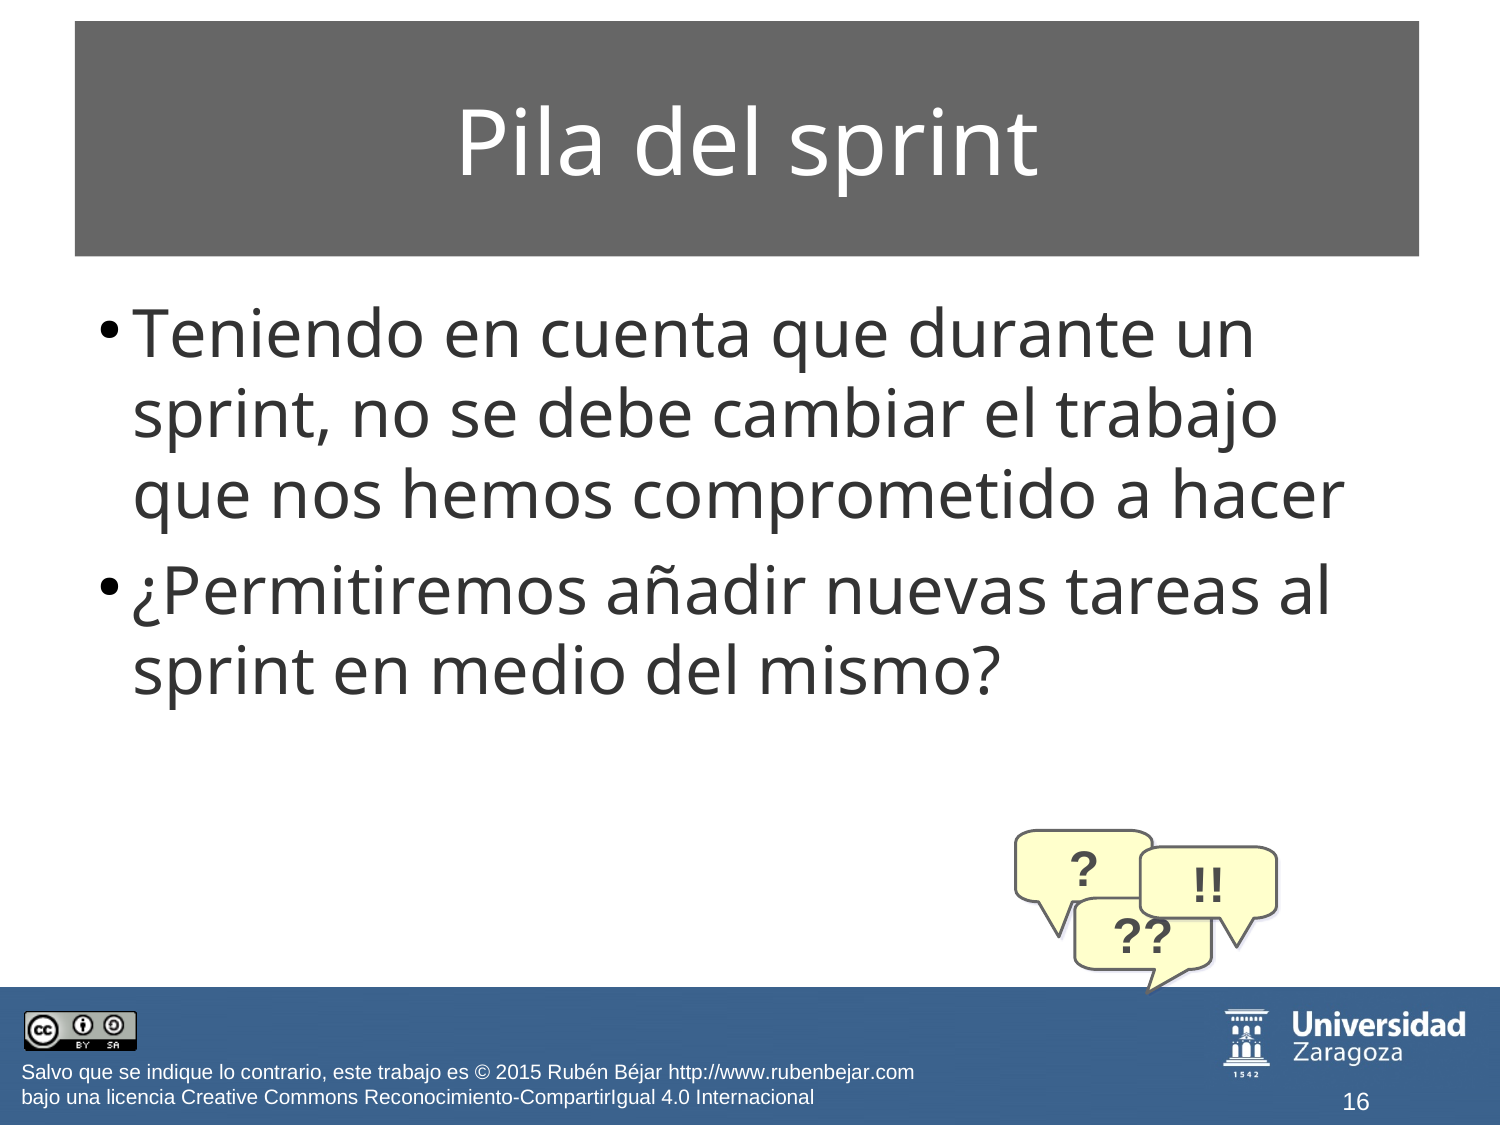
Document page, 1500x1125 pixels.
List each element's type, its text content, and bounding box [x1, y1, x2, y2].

text_box !! [1140, 846, 1277, 948]
text_box ? [1015, 830, 1153, 937]
text_box ?? [1074, 897, 1212, 994]
title Pila del sprint [74, 21, 1420, 257]
picture [0, 987, 1500, 1125]
list Teniendo en cuenta que durante un sprint, no se debe cambiar el trabajo que nos hemos comprometido a hacer ¿Permitiremos añadir nuevas tareas al sprint en medio del mismo? [82, 283, 1418, 957]
